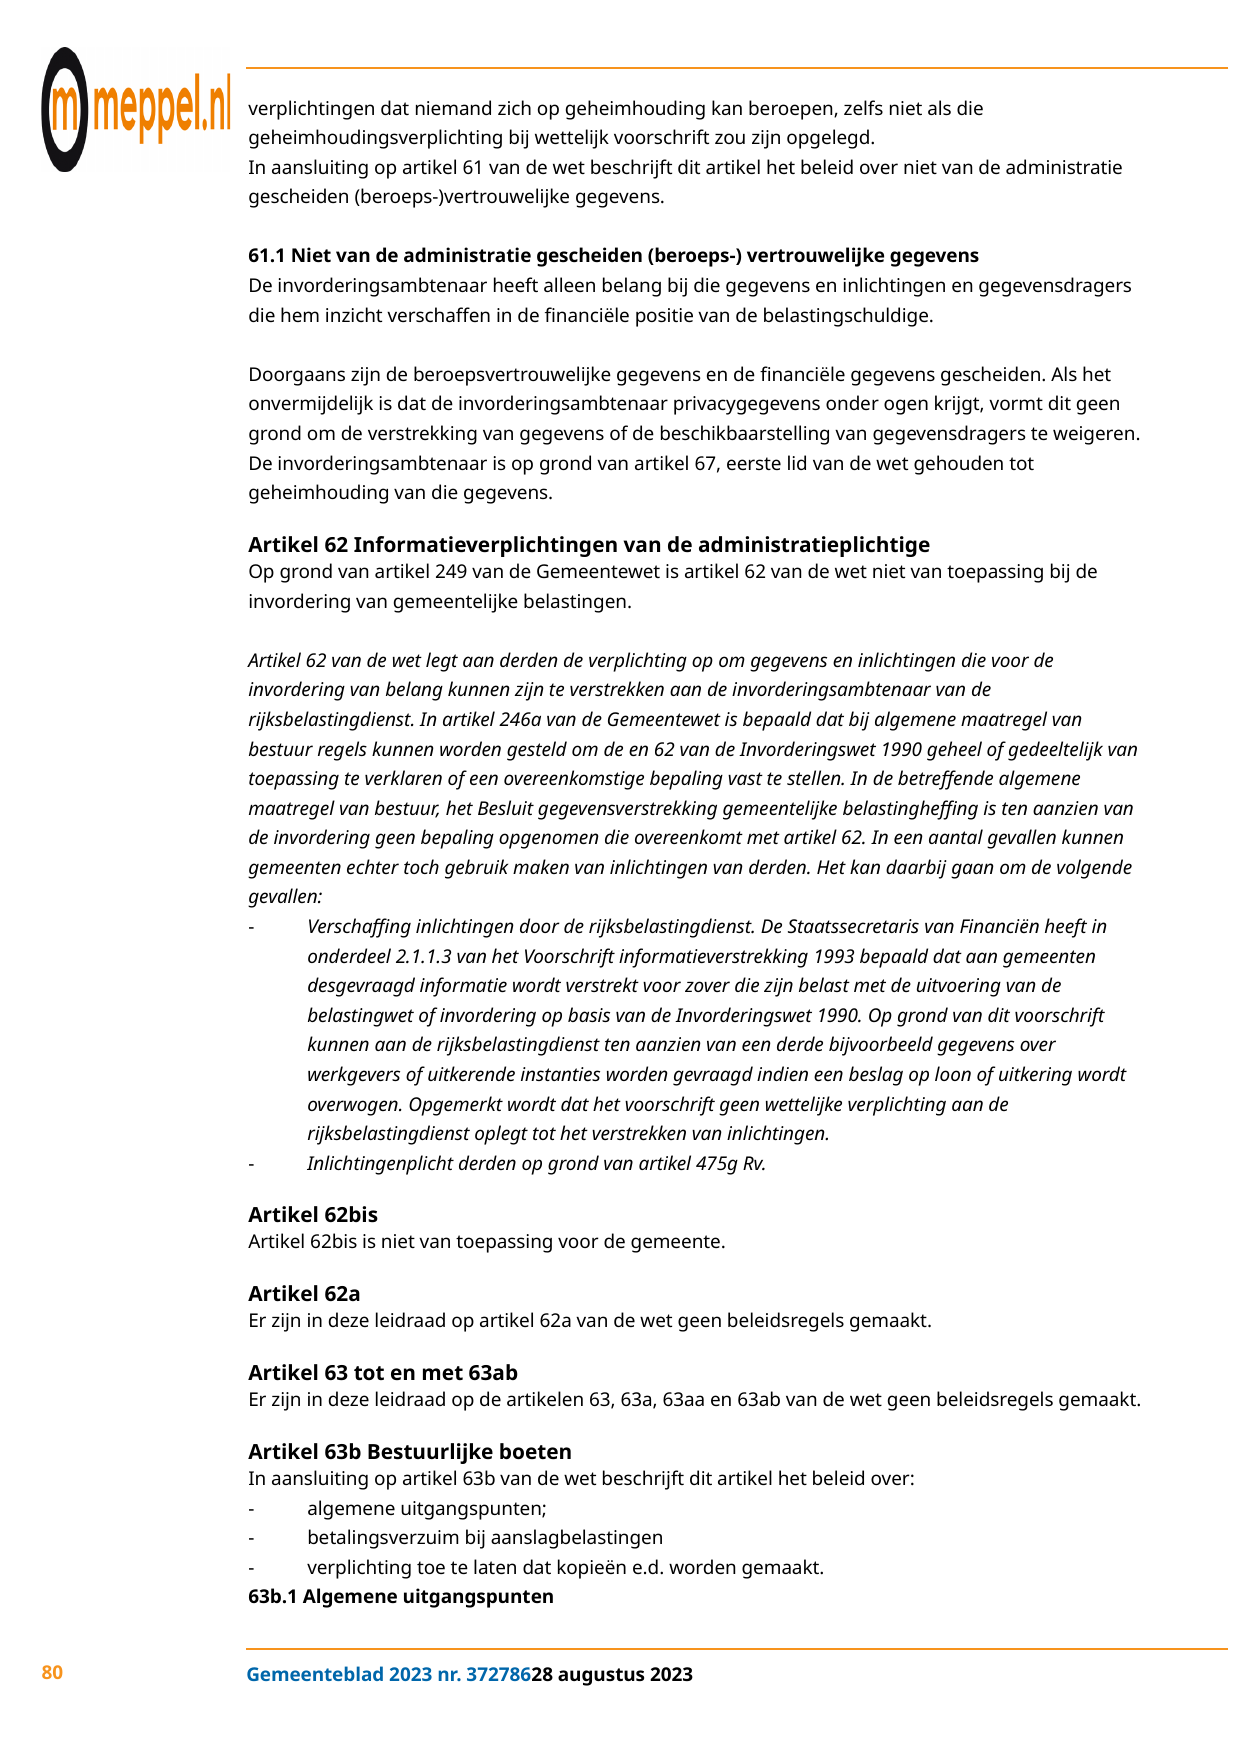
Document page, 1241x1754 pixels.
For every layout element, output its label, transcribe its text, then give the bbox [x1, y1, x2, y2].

text Er zijn in deze leidraad op artikel 62a van de wet geen beleidsregels gemaakt. [248, 1308, 1152, 1333]
text Artikel 62bis is niet van toepassing voor de gemeente. [248, 1229, 1152, 1254]
list betalingsverzuim bij aanslagbelastingen [248, 1524, 1152, 1550]
picture [41, 47, 231, 172]
text In aansluiting op artikel 61 van de wet beschrijft dit artikel het beleid over niet van de administratie gescheiden (beroeps-)vertrouwelijke gegevens. [248, 154, 1152, 209]
text Op grond van artikel 249 van de Gemeentewet is artikel 62 van de wet niet van toepassing bij de invordering van gemeentelijke belastingen. [248, 558, 1152, 613]
list Verschaffing inlichtingen door de rijksbelastingdienst. De Staatssecretaris van Financiën heeft in onderdeel 2.1.1.3 van het Voorschrift informatieverstrekking 1993 bepaald dat aan gemeenten desgevraagd informatie wordt verstrekt voor zover die zijn belast met de uitvoering van de belastingwet of invordering op basis van de Invorderingswet 1990. Op grond van dit voorschrift kunnen aan de rijksbelastingdienst ten aanzien van een derde bijvoorbeeld gegevens over werkgevers of uitkerende instanties worden gevraagd indien een beslag op loon of uitkering wordt overwogen. Opgemerkt wordt dat het voorschrift geen wettelijke verplichting aan de rijksbelastingdienst oplegt tot het verstrekken van inlichtingen. [248, 913, 1152, 1146]
list Inlichtingenplicht derden op grond van artikel 475g Rv. [248, 1150, 1152, 1176]
list verplichting toe te laten dat kopieën e.d. worden gemaakt. [248, 1554, 1152, 1580]
text Artikel 62bis [248, 1200, 1152, 1229]
text 63b.1 Algemene uitgangspunten [248, 1584, 1152, 1609]
text 61.1 Niet van de administratie gescheiden (beroeps-) vertrouwelijke gegevens [248, 243, 1152, 268]
text Doorgaans zijn de beroepsvertrouwelijke gegevens en de financiële gegevens gescheiden. Als het onvermijdelijk is dat de invorderingsambtenaar privacygegevens onder ogen krijgt, vormt dit geen grond om de verstrekking van gegevens of de beschikbaarstelling van gegevensdragers te weigeren. De invorderingsambtenaar is op grond van artikel 67, eerste lid van de wet gehouden tot geheimhouding van die gegevens. [248, 361, 1152, 505]
text Artikel 62a [248, 1279, 1152, 1308]
text In aansluiting op artikel 63b van de wet beschrijft dit artikel het beleid over: [248, 1465, 1152, 1491]
text verplichtingen dat niemand zich op geheimhouding kan beroepen, zelfs niet als die geheimhoudingsverplichting bij wettelijk voorschrift zou zijn opgelegd. [248, 95, 1152, 150]
text Er zijn in deze leidraad op de artikelen 63, 63a, 63aa en 63ab van de wet geen beleidsregels gemaakt. [248, 1386, 1152, 1412]
text Artikel 63b Bestuurlijke boeten [248, 1437, 1152, 1465]
text Artikel 63 tot en met 63ab [248, 1358, 1152, 1386]
text De invorderingsambtenaar heeft alleen belang bij die gegevens en inlichtingen en gegevensdragers die hem inzicht verschaffen in de financiële positie van de belastingschuldige. [248, 272, 1152, 328]
list algemene uitgangspunten; [248, 1495, 1152, 1521]
text Artikel 62 Informatieverplichtingen van de administratieplichtige [248, 530, 1152, 558]
text Artikel 62 van de wet legt aan derden de verplichting op om gegevens en inlichtingen die voor de invordering van belang kunnen zijn te verstrekken aan de invorderingsambtenaar van de rijksbelastingdienst. In artikel 246a van de Gemeentewet is bepaald dat bij algemene maatregel van bestuur regels kunnen worden gesteld om de en 62 van de Invorderingswet 1990 geheel of gedeeltelijk van toepassing te verklaren of een overeenkomstige bepaling vast te stellen. In de betreffende algemene maatregel van bestuur, het Besluit gegevensverstrekking gemeentelijke belastingheffing is ten aanzien van de invordering geen bepaling opgenomen die overeenkomt met artikel 62. In een aantal gevallen kunnen gemeenten echter toch gebruik maken van inlichtingen van derden. Het kan daarbij gaan om de volgende gevallen: [248, 647, 1152, 909]
